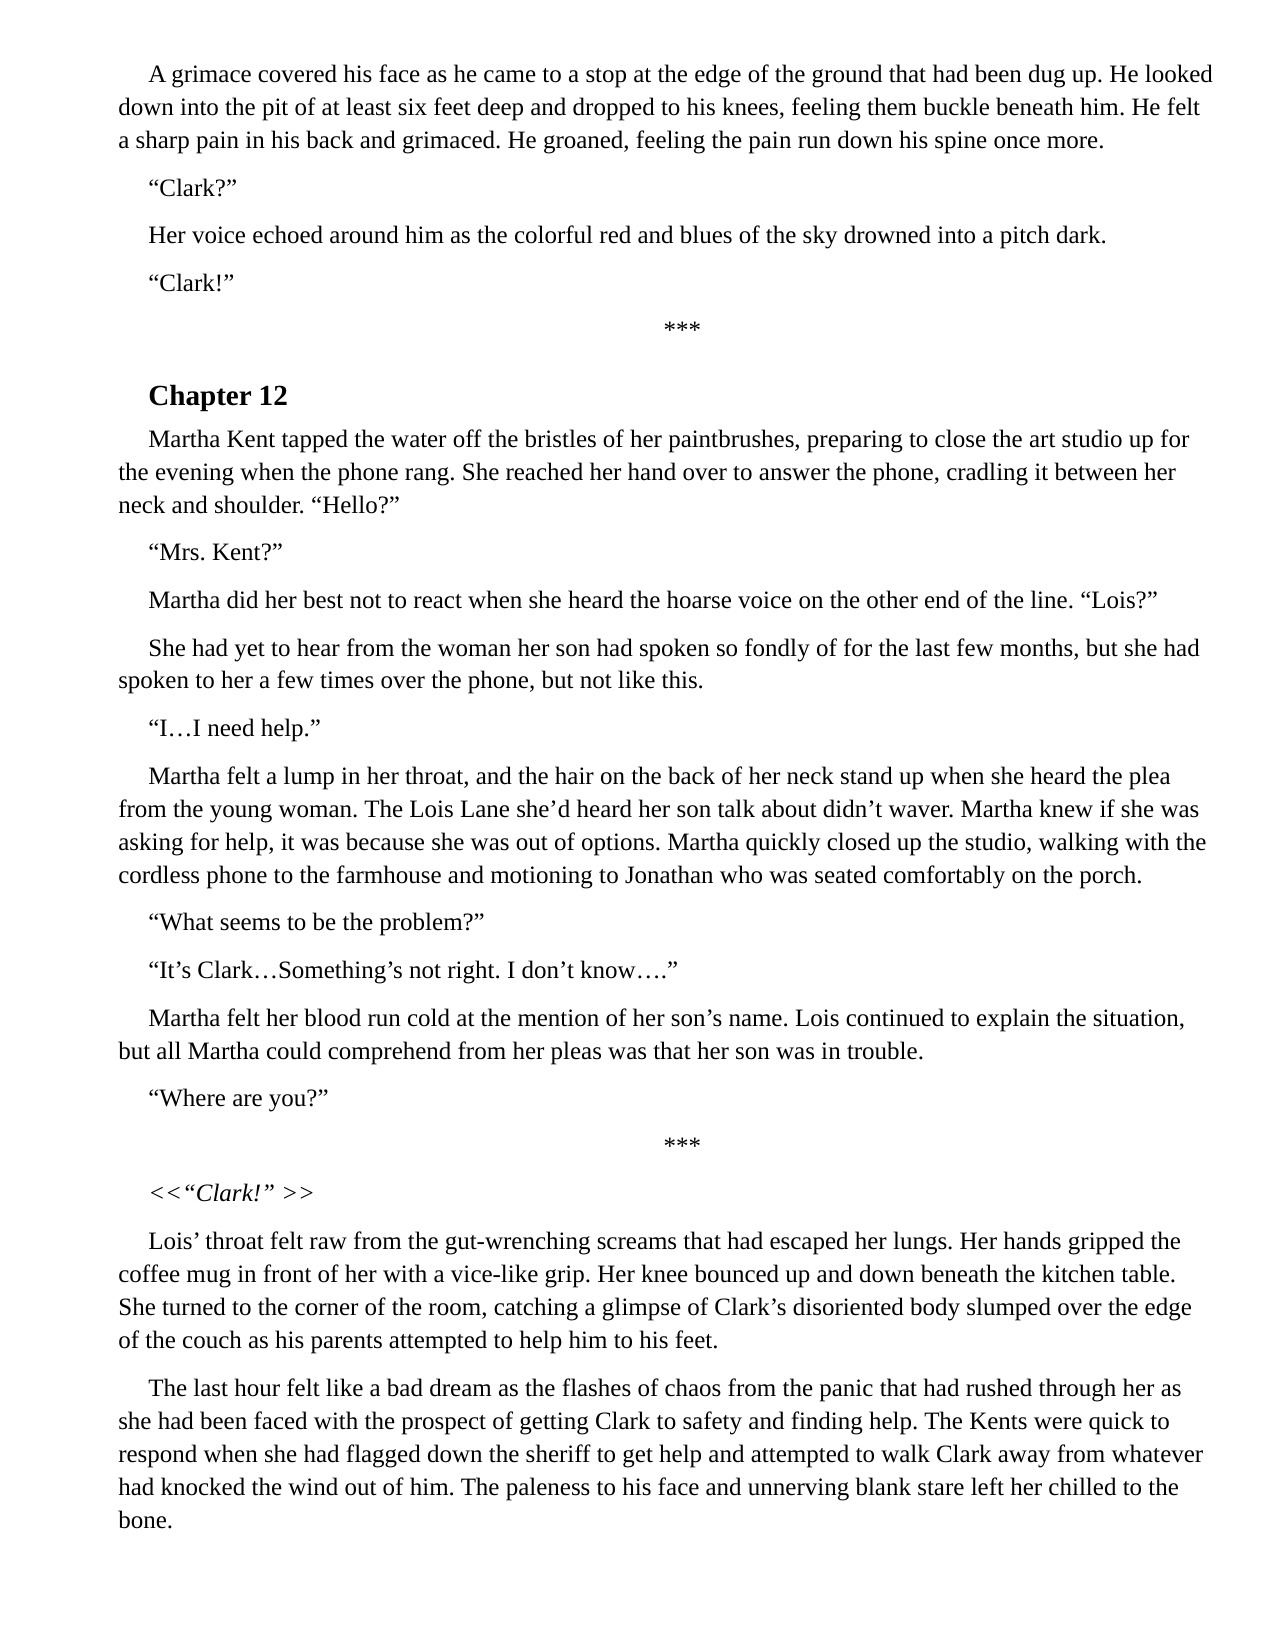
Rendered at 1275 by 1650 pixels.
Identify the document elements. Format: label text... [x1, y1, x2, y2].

text Martha felt her blood run cold at the mention of her son’s name. Lois continued to explain the situation, but all Martha could comprehend from her pleas was that her son was in trouble. [118, 1003, 1216, 1064]
text *** [118, 1131, 1216, 1160]
text “Clark?” [118, 173, 1216, 201]
text <<“Clark!” >> [118, 1178, 1216, 1207]
text The last hour felt like a bad dream as the flashes of chaos from the panic that had rushed through her as she had been faced with the prospect of getting Clark to safety and finding help. The Kents were quick to respond when she had flagged down the sheriff to get help and attempted to walk Clark away from whatever had knocked the wind out of him. The paleness to his face and unnerving blank stare left her chilled to the bone. [118, 1373, 1216, 1534]
text “Where are you?” [118, 1083, 1216, 1112]
text Her voice echoed around him as the colorful red and blues of the sky drowned into a pitch dark. [118, 220, 1216, 249]
text A grimace covered his face as he came to a stop at the edge of the ground that had been dug up. He looked down into the pit of at least six feet deep and dropped to his knees, feeling them buckle beneath him. He felt a sharp pain in his back and grimaced. He groaned, feeling the pain run down his spine once more. [118, 59, 1216, 154]
text She had yet to hear from the woman her son had spoken so fondly of for the last few months, but she had spoken to her a few times over the phone, but not like this. [118, 633, 1216, 694]
text “Mrs. Kent?” [118, 537, 1216, 566]
text “I…I need help.” [118, 713, 1216, 742]
text Martha felt a lump in her throat, and the hair on the back of her neck stand up when she heard the plea from the young woman. The Lois Lane she’d heard her son talk about didn’t waver. Martha knew if she was asking for help, it was because she was out of options. Martha quickly closed up the studio, walking with the cordless phone to the farmhouse and motioning to Jonathan who was seated comfortably on the porch. [118, 761, 1216, 889]
text *** [118, 316, 1216, 344]
text “It’s Clark…Something’s not right. I don’t know….” [118, 955, 1216, 984]
subtitle Chapter 12 [118, 378, 1216, 411]
text Martha did her best not to react when she heard the hoarse voice on the other end of the line. “Lois?” [118, 585, 1216, 614]
text “What seems to be the problem?” [118, 907, 1216, 936]
text Lois’ throat felt raw from the gut-wrenching screams that had escaped her lungs. Her hands gripped the coffee mug in front of her with a vice-like grip. Her knee bounced up and down beneath the kitchen table. She turned to the corner of the room, catching a glimpse of Clark’s disoriented body slumped over the edge of the couch as his parents attempted to help him to his feet. [118, 1226, 1216, 1354]
text Martha Kent tapped the water off the bristles of her paintbrushes, preparing to close the art studio up for the evening when the phone rang. She reached her hand over to answer the phone, cradling it between her neck and shoulder. “Hello?” [118, 424, 1216, 518]
text “Clark!” [118, 268, 1216, 297]
